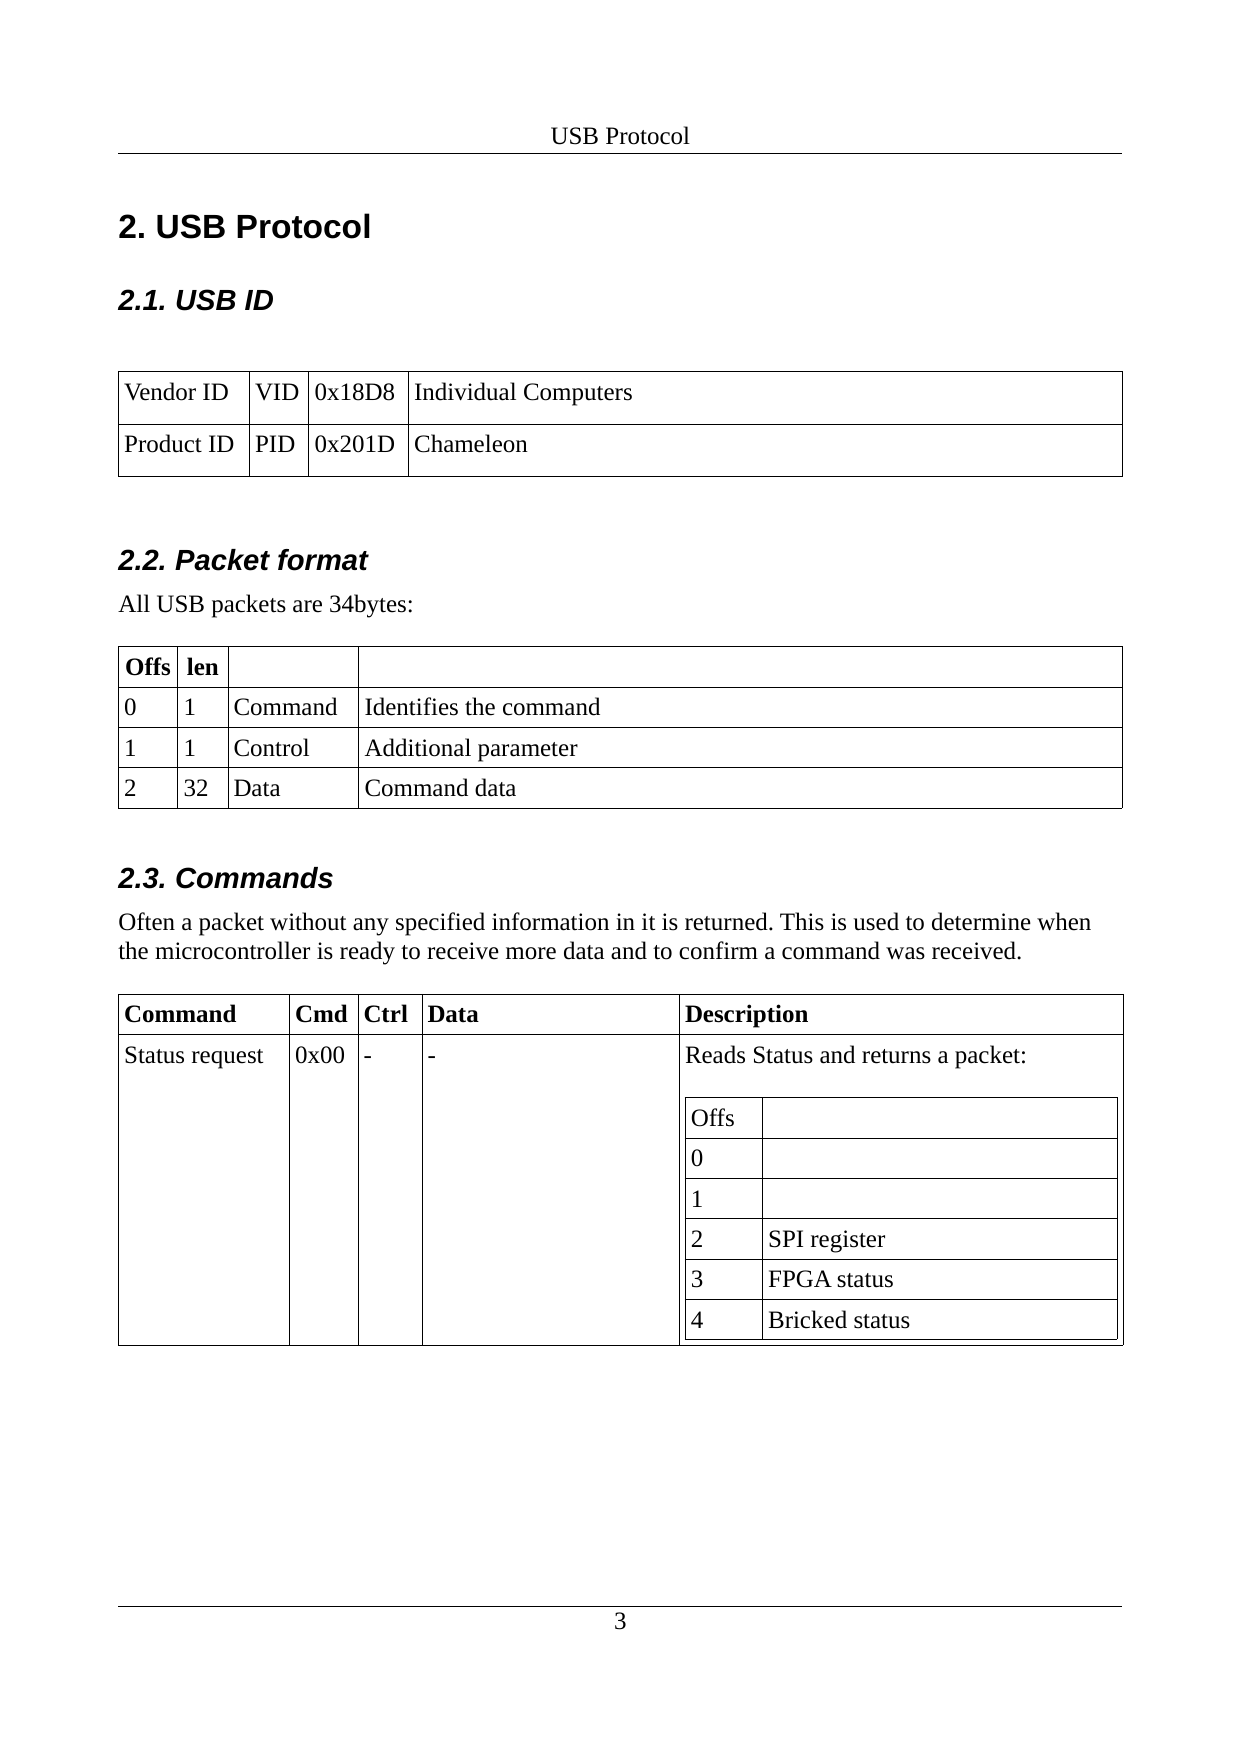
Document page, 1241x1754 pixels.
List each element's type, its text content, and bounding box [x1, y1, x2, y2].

table_cell Additional parameter [359, 728, 1122, 767]
table_cell 0x201D [309, 425, 408, 476]
table_cell Product ID [119, 425, 249, 476]
table_header [229, 647, 358, 687]
table_cell 0 [686, 1139, 762, 1178]
subtitle USB ID [118, 283, 1122, 317]
table_cell 0x00 [290, 1035, 358, 1345]
table_cell Chameleon [409, 425, 1122, 476]
table_cell 2 [686, 1219, 762, 1258]
subtitle Packet format [118, 543, 1122, 576]
table_cell Control [229, 728, 358, 767]
table_cell 3 [686, 1260, 762, 1299]
table_cell Data [229, 768, 358, 807]
table_header len [178, 647, 228, 687]
table_header Cmd [290, 995, 358, 1034]
table_cell - [423, 1035, 679, 1345]
subtitle USB Protocol [118, 207, 1122, 246]
table_cell 4 [686, 1300, 762, 1339]
table_cell 1 [178, 688, 228, 727]
table_header Command [119, 995, 289, 1034]
table_cell Command data [359, 768, 1122, 807]
table_cell Status request [119, 1035, 289, 1345]
table_cell [763, 1179, 1117, 1218]
table_header Description [680, 995, 1123, 1034]
table_header Offs [119, 647, 177, 687]
table_cell PID [250, 425, 308, 476]
table_cell Reads Status and returns a packet: [680, 1035, 1123, 1345]
text Often a packet without any specified information in it is returned. This is used to determine when the microcontroller is ready to receive more data and to confirm a command was received. [118, 907, 1122, 965]
table_cell Identifies the command [359, 688, 1122, 727]
text All USB packets are 34bytes: [118, 589, 1122, 617]
table_header VID [250, 372, 308, 423]
table_header Offs [686, 1098, 762, 1138]
table_cell - [359, 1035, 422, 1345]
table_cell FPGA status [763, 1260, 1117, 1299]
table_header Vendor ID [119, 372, 249, 423]
table_header [763, 1098, 1117, 1138]
table_cell 1 [119, 728, 177, 767]
table_header Ctrl [359, 995, 422, 1034]
table_cell Command [229, 688, 358, 727]
table_header Individual Computers [409, 372, 1122, 423]
subtitle Commands [118, 861, 1122, 895]
table_cell [763, 1139, 1117, 1178]
table_cell 1 [178, 728, 228, 767]
table_header [359, 647, 1122, 687]
table_cell 32 [178, 768, 228, 807]
table_header 0x18D8 [309, 372, 408, 423]
table_cell SPI register [763, 1219, 1117, 1258]
table_cell 0 [119, 688, 177, 727]
table_cell 1 [686, 1179, 762, 1218]
table_cell Bricked status [763, 1300, 1117, 1339]
table_header Data [423, 995, 679, 1034]
table_cell 2 [119, 768, 177, 807]
